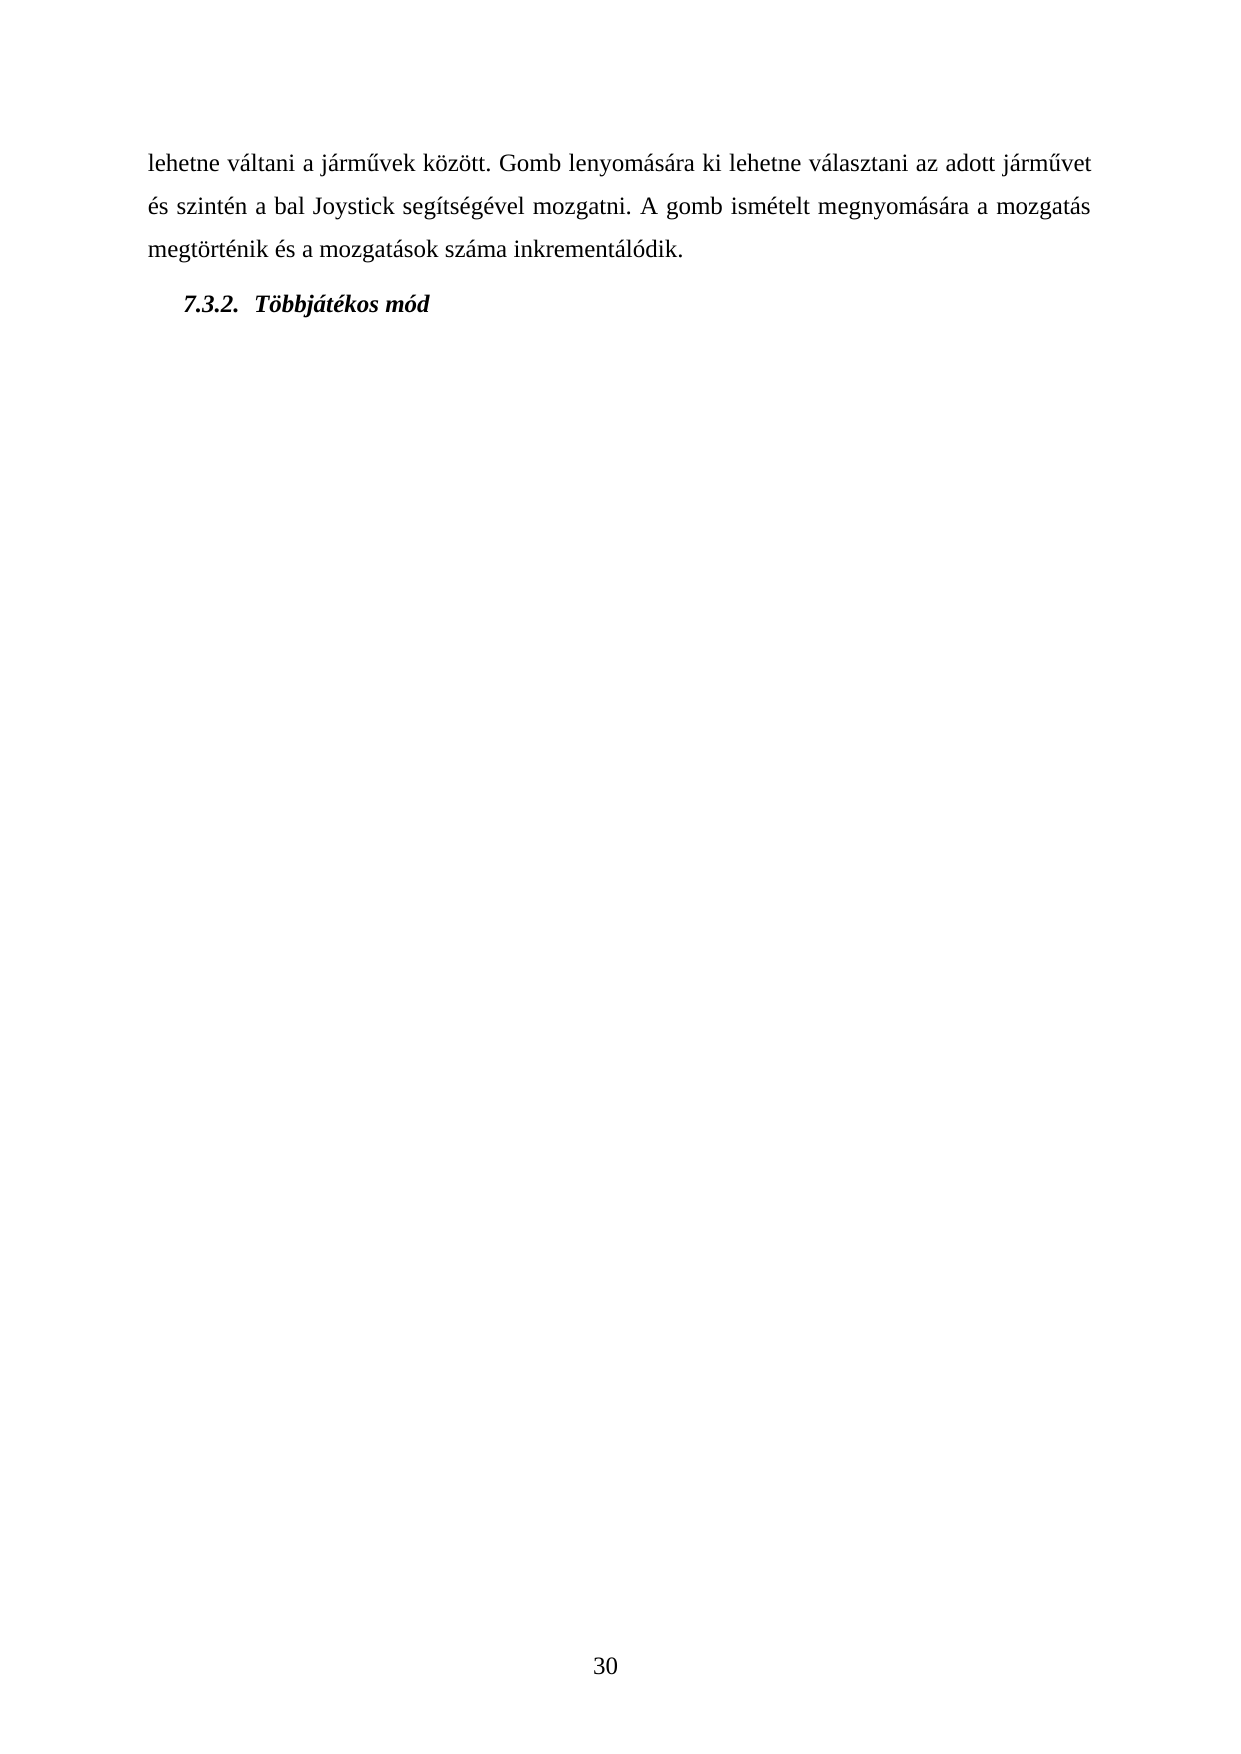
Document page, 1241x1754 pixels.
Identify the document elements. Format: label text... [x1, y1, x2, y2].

subtitle Többjátékos mód [183, 289, 1092, 318]
text lehetne váltani a járművek között. Gomb lenyomására ki lehetne választani az adott járművet és szintén a bal Joystick segítségével mozgatni. A gomb ismételt megnyomására a mozgatás megtörténik és a mozgatások száma inkrementálódik. [148, 148, 1092, 263]
